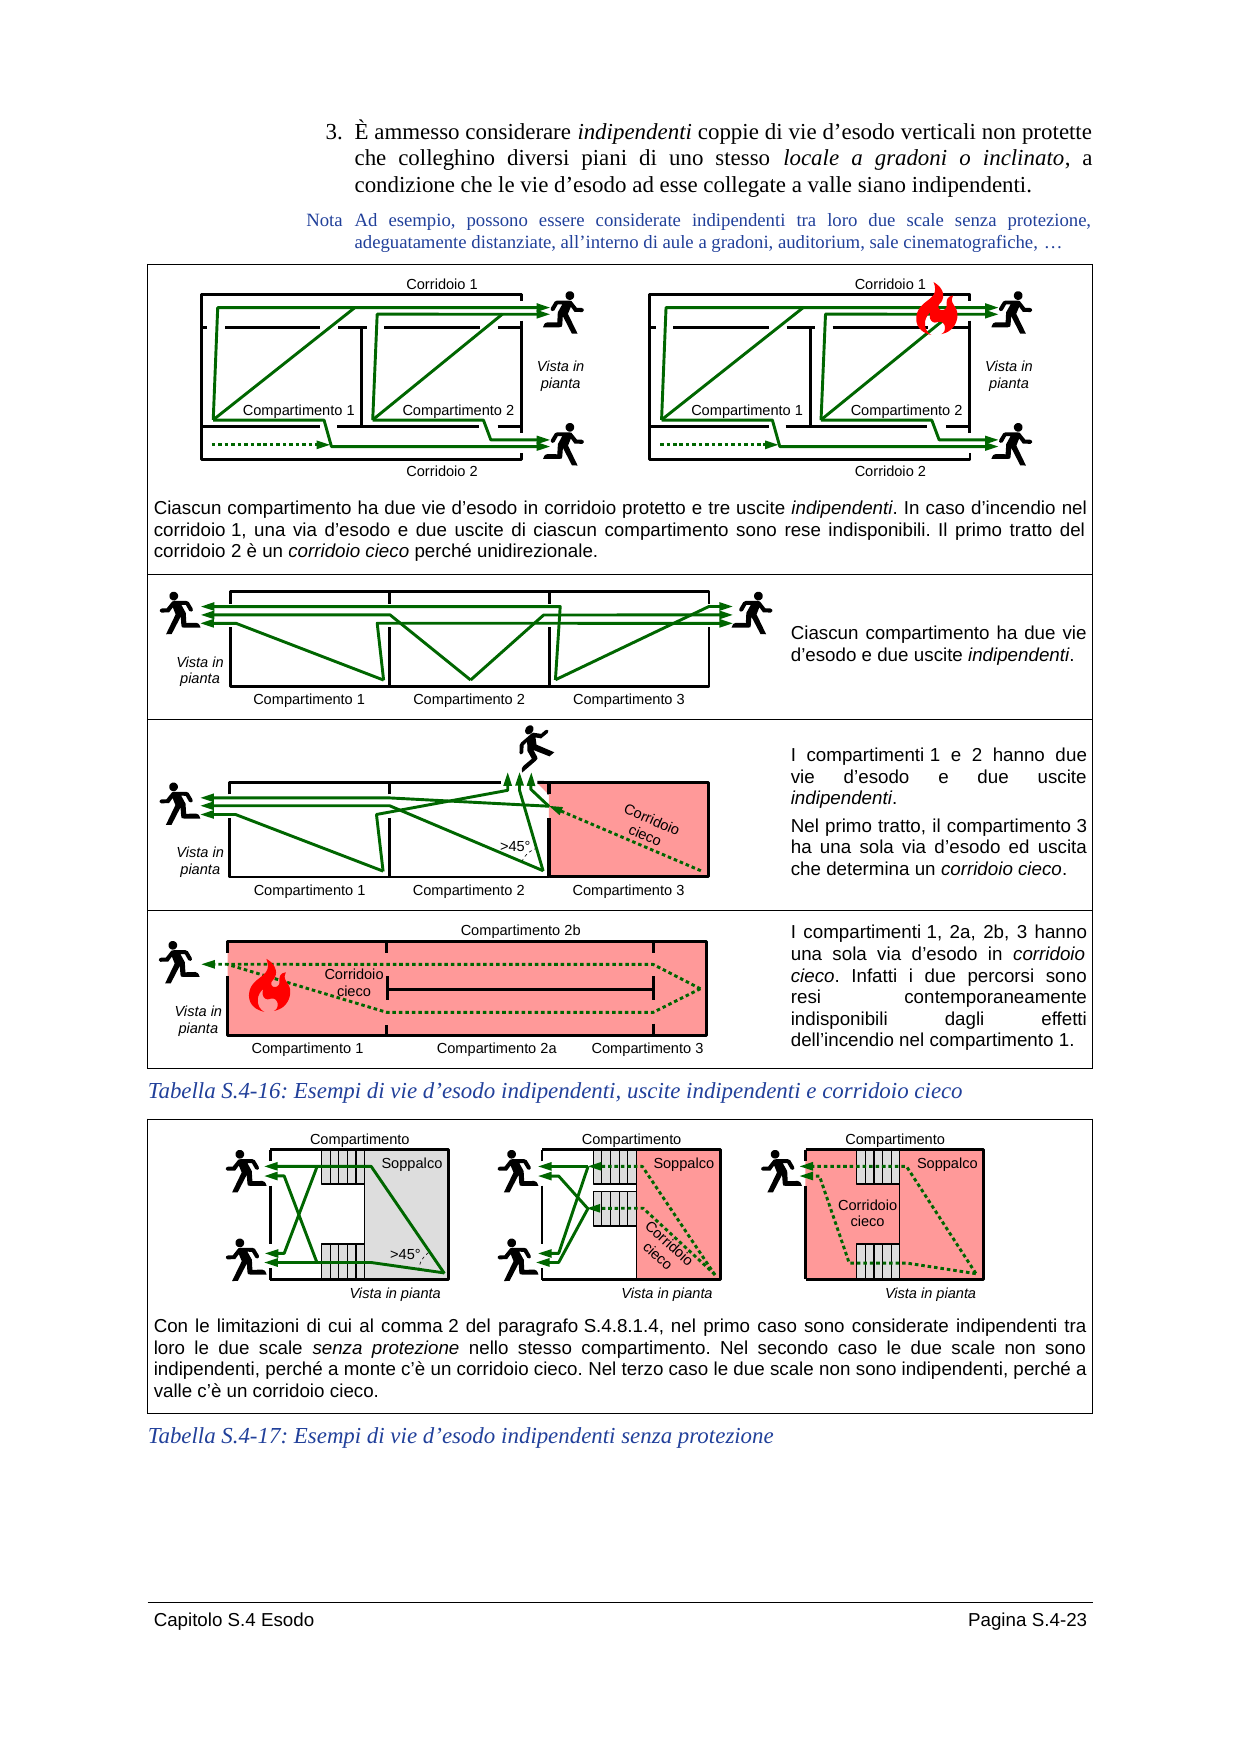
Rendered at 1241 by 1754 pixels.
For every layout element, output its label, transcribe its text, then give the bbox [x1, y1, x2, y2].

table_cell [148, 575, 785, 719]
table_cell Con le limitazioni di cui al comma 2 del paragrafo S.4.8.1.4, nel primo caso sono considerate indipendenti tra loro le due scale senza protezione nello stesso compartimento. Nel secondo caso le due scale non sono indipendenti, perché a monte c’è un corridoio cieco. Nel terzo caso le due scale non sono indipendenti, perché a valle c’è un corridoio cieco. [148, 1309, 1092, 1413]
list È ammesso considerare indipendenti coppie di vie d’esodo verticali non protette che colleghino diversi piani di uno stesso locale a gradoni o inclinato, a condizione che le vie d’esodo ad esse collegate a valle siano indipendenti. [342, 118, 1093, 197]
table_cell I compartimenti 1 e 2 hanno due vie d’esodo e due uscite indipendenti. Nel primo tratto, il compartimento 3 ha una sola via d’esodo ed uscita che determina un corridoio cieco. [785, 720, 1092, 909]
table_header [148, 265, 1092, 491]
table_cell Ciascun compartimento ha due vie d’esodo e due uscite indipendenti. [785, 575, 1092, 719]
table_cell [148, 911, 785, 1068]
text Tabella S.4-16: Esempi di vie d’esodo indipendenti, uscite indipendenti e corridoio cieco [148, 1077, 1093, 1104]
table_cell [148, 720, 785, 909]
text Tabella S.4-17: Esempi di vie d’esodo indipendenti senza protezione [148, 1422, 1093, 1449]
table_header [148, 1120, 1092, 1309]
list Ad esempio, possono essere considerate indipendenti tra loro due scale senza protezione, adeguatamente distanziate, all’interno di aule a gradoni, auditorium, sale cinematografiche, … [342, 209, 1093, 252]
table_cell I compartimenti 1, 2a, 2b, 3 hanno una sola via d’esodo in corridoio cieco. Infatti i due percorsi sono resi contemporaneamente indisponibili dagli effetti dell’incendio nel compartimento 1. [785, 911, 1092, 1068]
table_cell Ciascun compartimento ha due vie d’esodo in corridoio protetto e tre uscite indipendenti. In caso d’incendio nel corridoio 1, una via d’esodo e due uscite di ciascun compartimento sono rese indisponibili. Il primo tratto del corridoio 2 è un corridoio cieco perché unidirezionale. [148, 491, 1092, 573]
